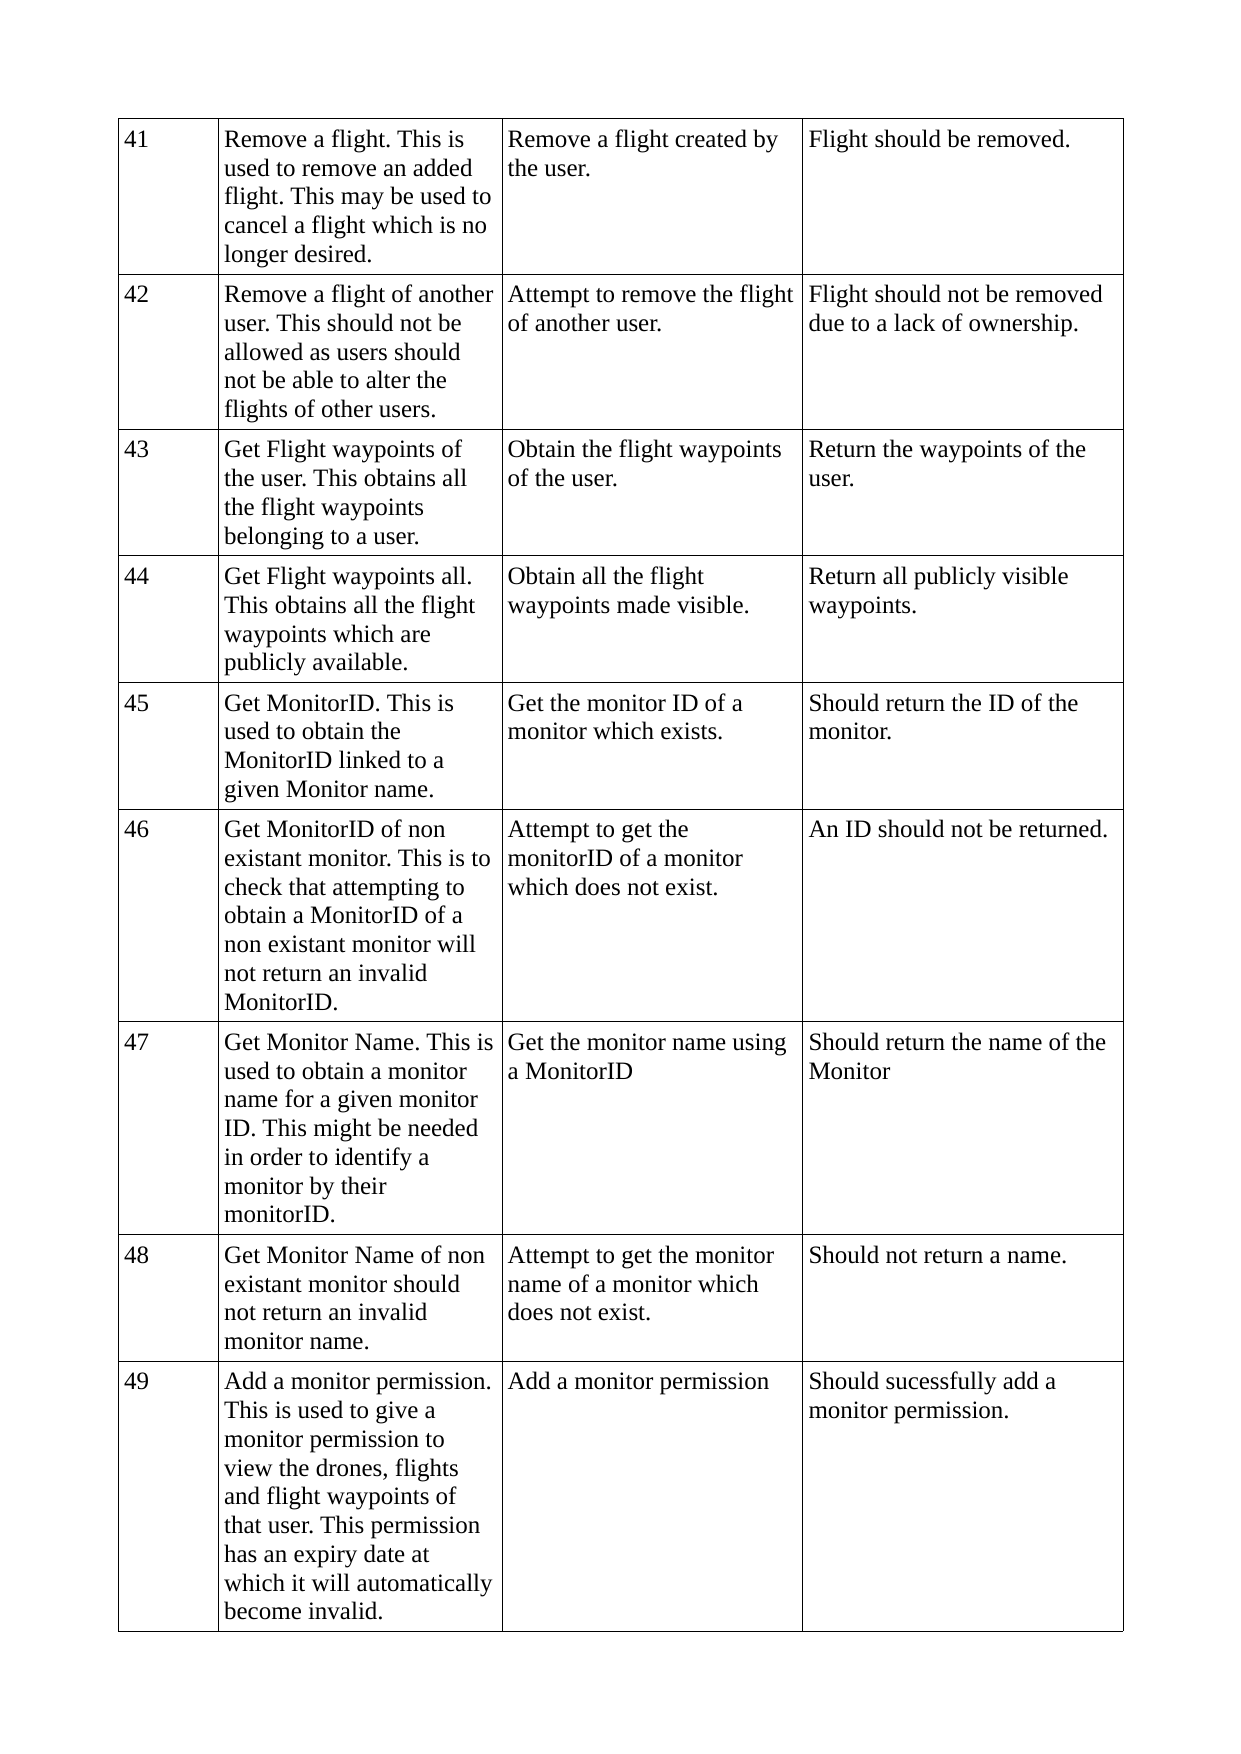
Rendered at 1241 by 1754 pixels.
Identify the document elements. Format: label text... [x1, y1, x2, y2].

table_cell Get the monitor ID of a monitor which exists. [503, 683, 802, 808]
table_cell Get MonitorID of non existant monitor. This is to check that attempting to obtain a MonitorID of a non existant monitor will not return an invalid MonitorID. [219, 810, 502, 1021]
table_cell Obtain all the flight waypoints made visible. [503, 556, 802, 682]
table_cell 48 [119, 1235, 218, 1361]
table_cell Flight should not be removed due to a lack of ownership. [803, 275, 1123, 429]
table_cell Should not return a name. [803, 1235, 1123, 1361]
table_cell Add a monitor permission. This is used to give a monitor permission to view the drones, flights and flight waypoints of that user. This permission has an expiry date at which it will automatically become invalid. [219, 1362, 502, 1631]
table_cell 42 [119, 275, 218, 429]
table_cell Get Monitor Name. This is used to obtain a monitor name for a given monitor ID. This might be needed in order to identify a monitor by their monitorID. [219, 1022, 502, 1234]
table_cell 41 [119, 119, 218, 273]
table_cell 44 [119, 556, 218, 682]
table_cell Attempt to remove the flight of another user. [503, 275, 802, 429]
table_cell Obtain the flight waypoints of the user. [503, 430, 802, 555]
table_cell Should return the ID of the monitor. [803, 683, 1123, 808]
table_cell 49 [119, 1362, 218, 1631]
table_cell Get Flight waypoints of the user. This obtains all the flight waypoints belonging to a user. [219, 430, 502, 555]
table_cell Add a monitor permission [503, 1362, 802, 1631]
table_cell 45 [119, 683, 218, 808]
table_cell Attempt to get the monitor name of a monitor which does not exist. [503, 1235, 802, 1361]
table_cell Flight should be removed. [803, 119, 1123, 273]
table_cell Remove a flight of another user. This should not be allowed as users should not be able to alter the flights of other users. [219, 275, 502, 429]
table_cell Get Flight waypoints all. This obtains all the flight waypoints which are publicly available. [219, 556, 502, 682]
table_cell Get MonitorID. This is used to obtain the MonitorID linked to a given Monitor name. [219, 683, 502, 808]
table_cell Attempt to get the monitorID of a monitor which does not exist. [503, 810, 802, 1021]
table_cell 46 [119, 810, 218, 1021]
table_cell 47 [119, 1022, 218, 1234]
table_cell 43 [119, 430, 218, 555]
table_cell Get Monitor Name of non existant monitor should not return an invalid monitor name. [219, 1235, 502, 1361]
table_cell Remove a flight created by the user. [503, 119, 802, 273]
table_cell Return the waypoints of the user. [803, 430, 1123, 555]
table_cell Get the monitor name using a MonitorID [503, 1022, 802, 1234]
table_cell Remove a flight. This is used to remove an added flight. This may be used to cancel a flight which is no longer desired. [219, 119, 502, 273]
table_cell An ID should not be returned. [803, 810, 1123, 1021]
table_cell Should sucessfully add a monitor permission. [803, 1362, 1123, 1631]
table_cell Should return the name of the Monitor [803, 1022, 1123, 1234]
table_cell Return all publicly visible waypoints. [803, 556, 1123, 682]
